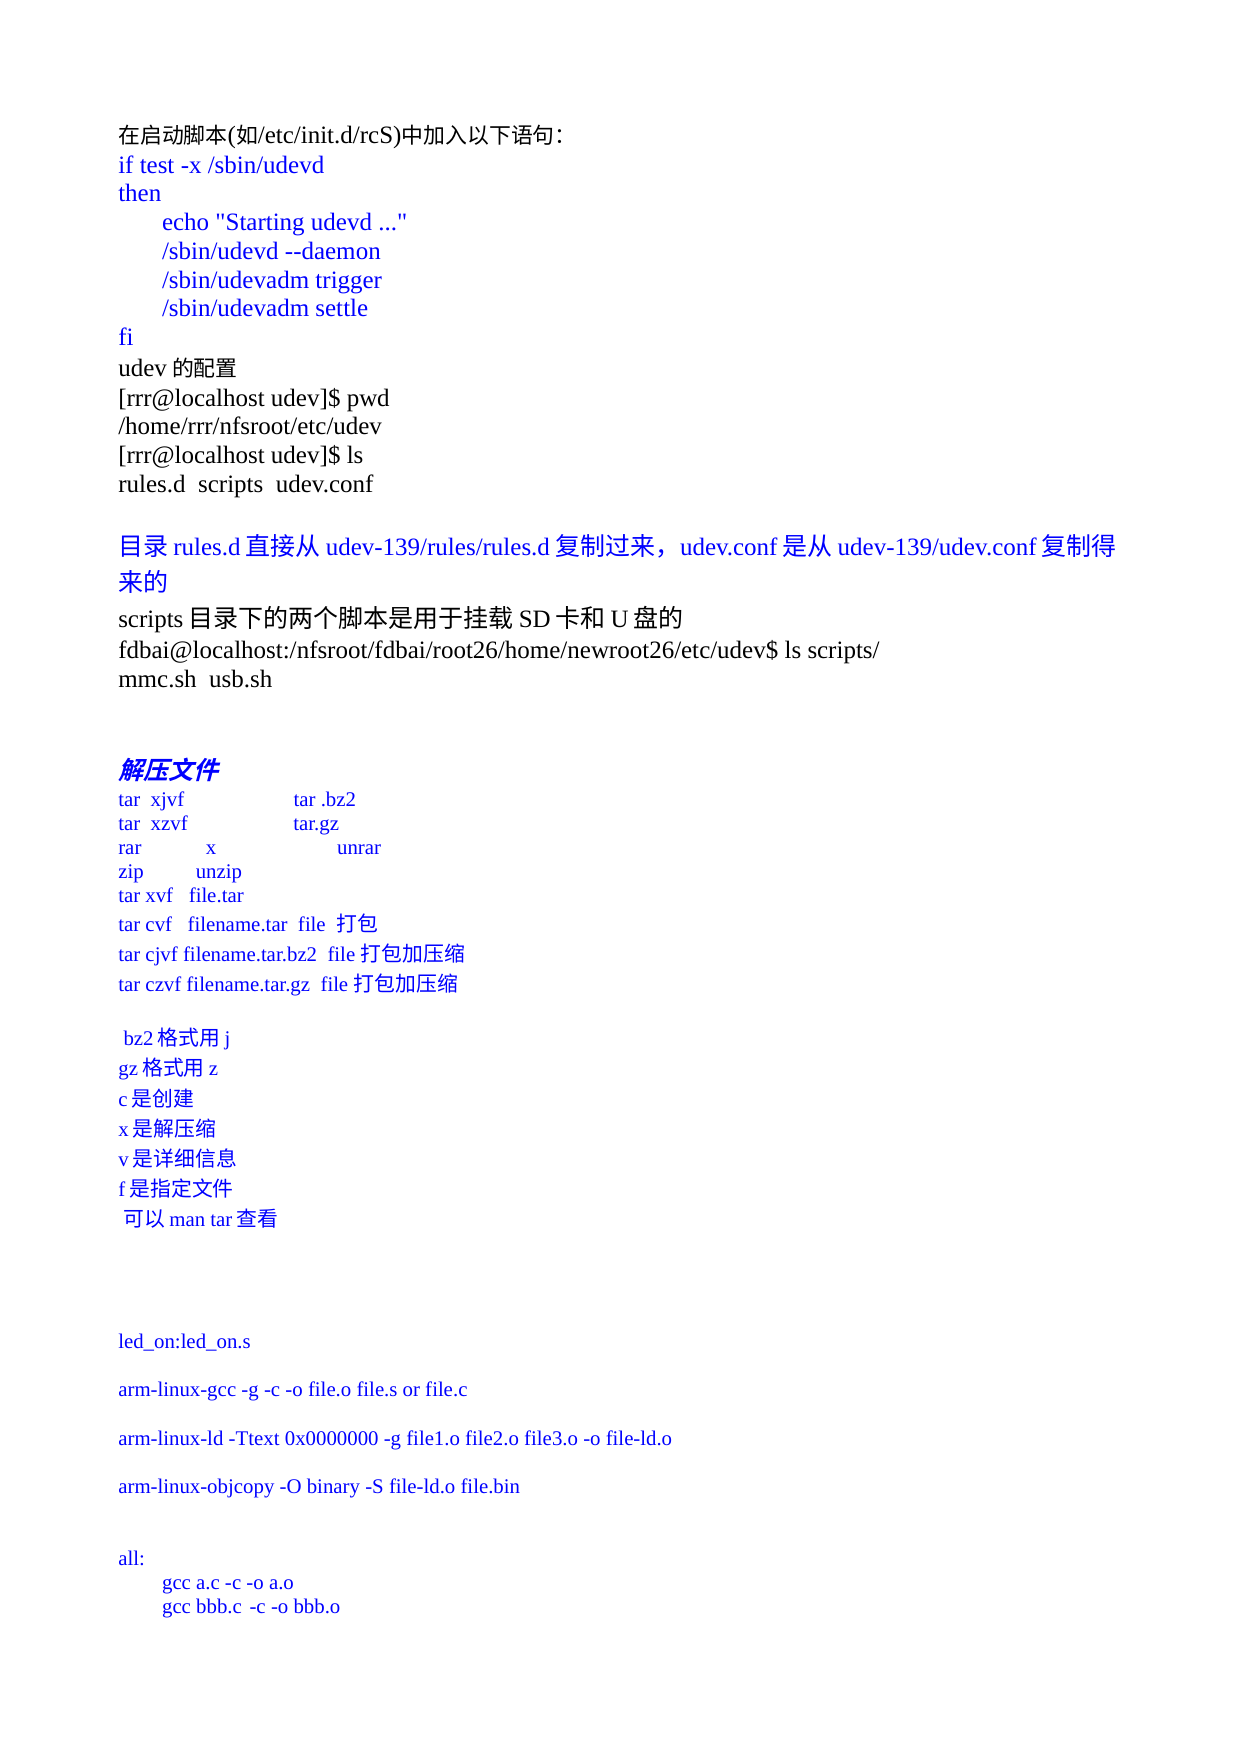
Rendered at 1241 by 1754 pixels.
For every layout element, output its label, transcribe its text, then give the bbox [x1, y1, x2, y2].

text [rrr@localhost udev]$ ls [118, 440, 1122, 469]
text gcc bbb.c -c -o bbb.o [118, 1594, 1122, 1618]
text /sbin/udevd --daemon [118, 236, 1122, 265]
text rar x unrar [118, 834, 1122, 859]
text /sbin/udevadm settle [118, 293, 1122, 322]
text mmc.sh usb.sh [118, 664, 1122, 693]
text 可以man tar查看 [118, 1203, 1122, 1233]
text all: [118, 1546, 1122, 1570]
text tar xvf file.tar [118, 883, 1122, 907]
text [rrr@localhost udev]$ pwd [118, 383, 1122, 411]
text c是创建 [118, 1082, 1122, 1112]
text rules.d scripts udev.conf [118, 469, 1122, 498]
text tar czvf filename.tar.gz file 打包加压缩 [118, 967, 1122, 997]
text tar cjvf filename.tar.bz2 file 打包加压缩 [118, 937, 1122, 967]
text led_on:led_on.s [118, 1329, 1122, 1353]
text 在启动脚本(如/etc/init.d/rcS)中加入以下语句： [118, 118, 1122, 150]
text gcc a.c -c -o a.o [118, 1570, 1122, 1594]
text 解压文件 [118, 750, 1122, 786]
text if test -x /sbin/udevd [118, 150, 1122, 178]
text gz格式用z [118, 1052, 1122, 1082]
text echo "Starting udevd ..." [118, 207, 1122, 236]
text fi [118, 322, 1122, 351]
text arm-linux-objcopy -O binary -S file-ld.o file.bin [118, 1473, 1122, 1498]
text tar xzvf tar.gz [118, 811, 1122, 834]
text 目录rules.d直接从udev-139/rules/rules.d复制过来，udev.conf是从udev-139/udev.conf复制得来的 [118, 526, 1122, 599]
text fdbai@localhost:/nfsroot/fdbai/root26/home/newroot26/etc/udev$ ls scripts/ [118, 635, 1122, 664]
text tar cvf filename.tar file 打包 [118, 907, 1122, 937]
text /home/rrr/nfsroot/etc/udev [118, 411, 1122, 440]
text v是详细信息 [118, 1142, 1122, 1172]
text zip unzip [118, 859, 1122, 883]
text /sbin/udevadm trigger [118, 265, 1122, 293]
text tar xjvf tar .bz2 [118, 786, 1122, 811]
text x是解压缩 [118, 1112, 1122, 1142]
text arm-linux-ld -Ttext 0x0000000 -g file1.o file2.o file3.o -o file-ld.o [118, 1425, 1122, 1449]
text scripts目录下的两个脚本是用于挂载SD卡和U盘的 [118, 599, 1122, 635]
text bz2格式用j [118, 1021, 1122, 1052]
text f是指定文件 [118, 1172, 1122, 1203]
text arm-linux-gcc -g -c -o file.o file.s or file.c [118, 1377, 1122, 1401]
text then [118, 178, 1122, 207]
text udev的配置 [118, 351, 1122, 383]
